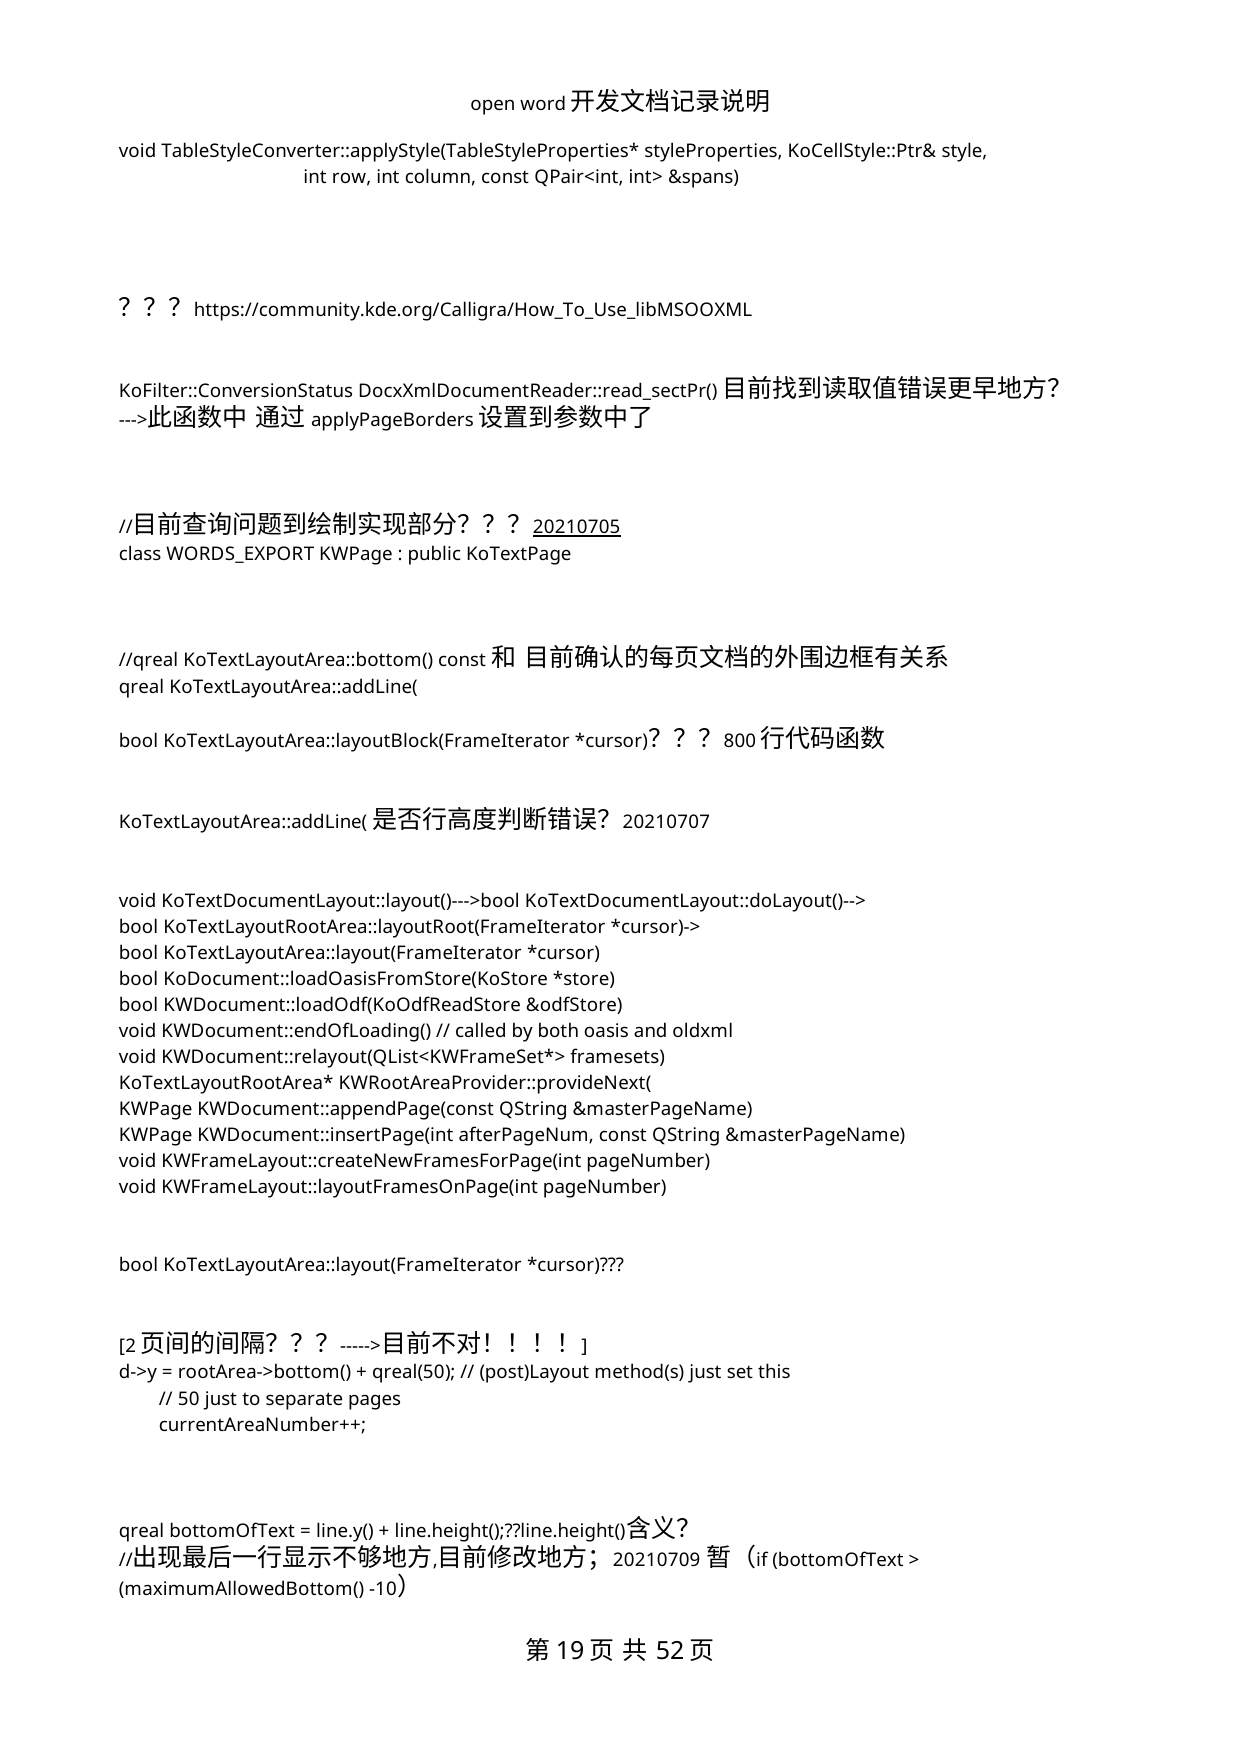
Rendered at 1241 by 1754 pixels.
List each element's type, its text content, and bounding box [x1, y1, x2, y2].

text --->此函数中 通过applyPageBorders 设置到参数中了 [119, 403, 1121, 432]
text d->y = rootArea->bottom() + qreal(50); // (post)Layout method(s) just set this [119, 1358, 1121, 1384]
text void TableStyleConverter::applyStyle(TableStyleProperties* styleProperties, KoCellStyle::Ptr& style, [119, 137, 1121, 163]
text //出现最后一行显示不够地方,目前修改地方；20210709 暂（if (bottomOfText > (maximumAllowedBottom() -10） [119, 1544, 1121, 1602]
text void KoTextDocumentLayout::layout()--->bool KoTextDocumentLayout::doLayout()--> [119, 887, 1121, 913]
text KoTextLayoutRootArea* KWRootAreaProvider::provideNext( [119, 1069, 1121, 1095]
text KWPage KWDocument::appendPage(const QString &masterPageName) [119, 1095, 1121, 1121]
text bool KoTextLayoutArea::layout(FrameIterator *cursor) [119, 939, 1121, 965]
text [2页间的间隔？？？----->目前不对！！！！] [119, 1329, 1121, 1358]
text KoFilter::ConversionStatus DocxXmlDocumentReader::read_sectPr() 目前找到读取值错误更早地方？ [119, 374, 1121, 403]
text bool KWDocument::loadOdf(KoOdfReadStore &odfStore) [119, 991, 1121, 1017]
text bool KoTextLayoutArea::layoutBlock(FrameIterator *cursor)？？？800行代码函数 [119, 725, 1121, 754]
text class WORDS_EXPORT KWPage : public KoTextPage [119, 539, 1121, 566]
text // 50 just to separate pages [119, 1384, 1121, 1411]
text ？？？https://community.kde.org/Calligra/How_To_Use_libMSOOXML [119, 293, 1121, 322]
text KoTextLayoutArea::addLine( 是否行高度判断错误？20210707 [119, 806, 1121, 835]
text qreal bottomOfText = line.y() + line.height();??line.height()含义？ [119, 1515, 1121, 1544]
text currentAreaNumber++; [119, 1411, 1121, 1437]
text int row, int column, const QPair<int, int> &spans) [119, 163, 1121, 189]
text //qreal KoTextLayoutArea::bottom() const 和 目前确认的每页文档的外围边框有关系 [119, 644, 1121, 673]
text void KWFrameLayout::createNewFramesForPage(int pageNumber) [119, 1147, 1121, 1173]
text bool KoTextLayoutArea::layout(FrameIterator *cursor)??? [119, 1251, 1121, 1277]
text void KWDocument::relayout(QList<KWFrameSet*> framesets) [119, 1043, 1121, 1069]
text qreal KoTextLayoutArea::addLine( [119, 673, 1121, 699]
text //目前查询问题到绘制实现部分？？？20210705 [119, 511, 1121, 539]
text bool KoDocument::loadOasisFromStore(KoStore *store) [119, 965, 1121, 991]
text KWPage KWDocument::insertPage(int afterPageNum, const QString &masterPageName) [119, 1121, 1121, 1147]
text void KWDocument::endOfLoading() // called by both oasis and oldxml [119, 1017, 1121, 1043]
text bool KoTextLayoutRootArea::layoutRoot(FrameIterator *cursor)-> [119, 913, 1121, 939]
text void KWFrameLayout::layoutFramesOnPage(int pageNumber) [119, 1173, 1121, 1199]
